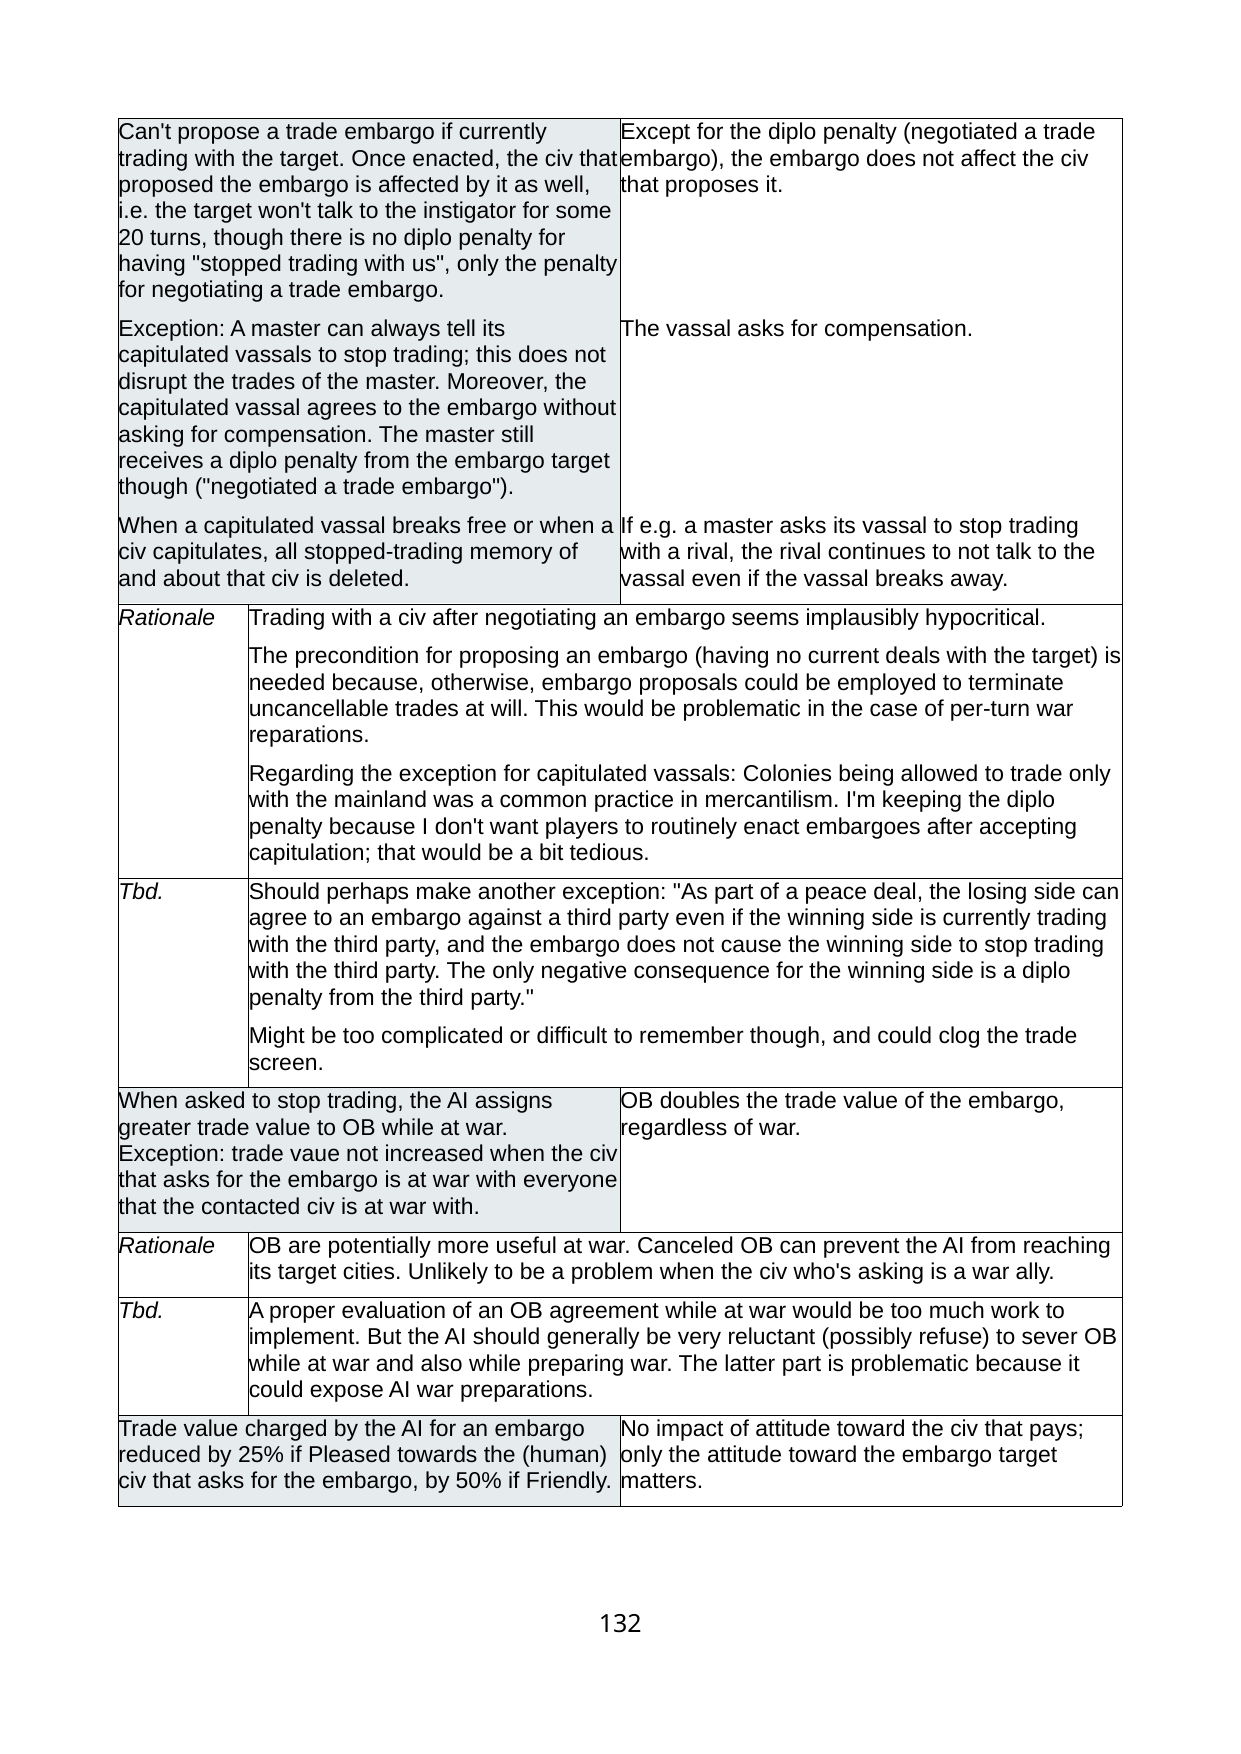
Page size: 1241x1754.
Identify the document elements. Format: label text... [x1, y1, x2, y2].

table_cell Should perhaps make another exception: "As part of a peace deal, the losing side can agree to an embargo against a third party even if the winning side is currently trading with the third party, and the embargo does not cause the winning side to stop trading with the third party. The only negative consequence for the winning side is a diplo penalty from the third party." Might be too complicated or difficult to remember though, and could clog the trade screen. [249, 879, 1122, 1087]
table_cell Trade value charged by the AI for an embargo reduced by 25% if Pleased towards the (human) civ that asks for the embargo, by 50% if Friendly. [119, 1416, 620, 1506]
table_cell Can't propose a trade embargo if currently trading with the target. Once enacted, the civ that proposed the embargo is affected by it as well, i.e. the target won't talk to the instigator for some 20 turns, though there is no diplo penalty for having "stopped trading with us", only the penalty for negotiating a trade embargo. Exception: A master can always tell its capitulated vassals to stop trading; this does not disrupt the trades of the master. Moreover, the capitulated vassal agrees to the embargo without asking for compensation. The master still receives a diplo penalty from the embargo target though ("negotiated a trade embargo"). When a capitulated vassal breaks free or when a civ capitulates, all stopped-trading memory of and about that civ is deleted. [119, 119, 620, 603]
table_cell OB doubles the trade value of the embargo, regardless of war. [621, 1088, 1122, 1232]
table_cell A proper evaluation of an OB agreement while at war would be too much work to implement. But the AI should generally be very reluctant (possibly refuse) to sever OB while at war and also while preparing war. The latter part is problematic because it could expose AI war preparations. [249, 1298, 1122, 1415]
table_cell No impact of attitude toward the civ that pays; only the attitude toward the embargo target matters. [621, 1416, 1122, 1506]
table_cell Rationale [119, 605, 248, 878]
table_cell Tbd. [119, 879, 248, 1087]
table_cell Tbd. [119, 1298, 248, 1415]
table_cell Except for the diplo penalty (negotiated a trade embargo), the embargo does not affect the civ that proposes it. The vassal asks for compensation. If e.g. a master asks its vassal to stop trading with a rival, the rival continues to not talk to the vassal even if the vassal breaks away. [621, 119, 1122, 603]
table_cell Rationale [119, 1233, 248, 1297]
table_cell When asked to stop trading, the AI assigns greater trade value to OB while at war. Exception: trade vaue not increased when the civ that asks for the embargo is at war with everyone that the contacted civ is at war with. [119, 1088, 620, 1232]
table_cell Trading with a civ after negotiating an embargo seems implausibly hypocritical. The precondition for proposing an embargo (having no current deals with the target) is needed because, otherwise, embargo proposals could be employed to terminate uncancellable trades at will. This would be problematic in the case of per-turn war reparations. Regarding the exception for capitulated vassals: Colonies being allowed to trade only with the mainland was a common practice in mercantilism. I'm keeping the diplo penalty because I don't want players to routinely enact embargoes after accepting capitulation; that would be a bit tedious. [249, 605, 1122, 878]
table_cell OB are potentially more useful at war. Canceled OB can prevent the AI from reaching its target cities. Unlikely to be a problem when the civ who's asking is a war ally. [249, 1233, 1122, 1297]
